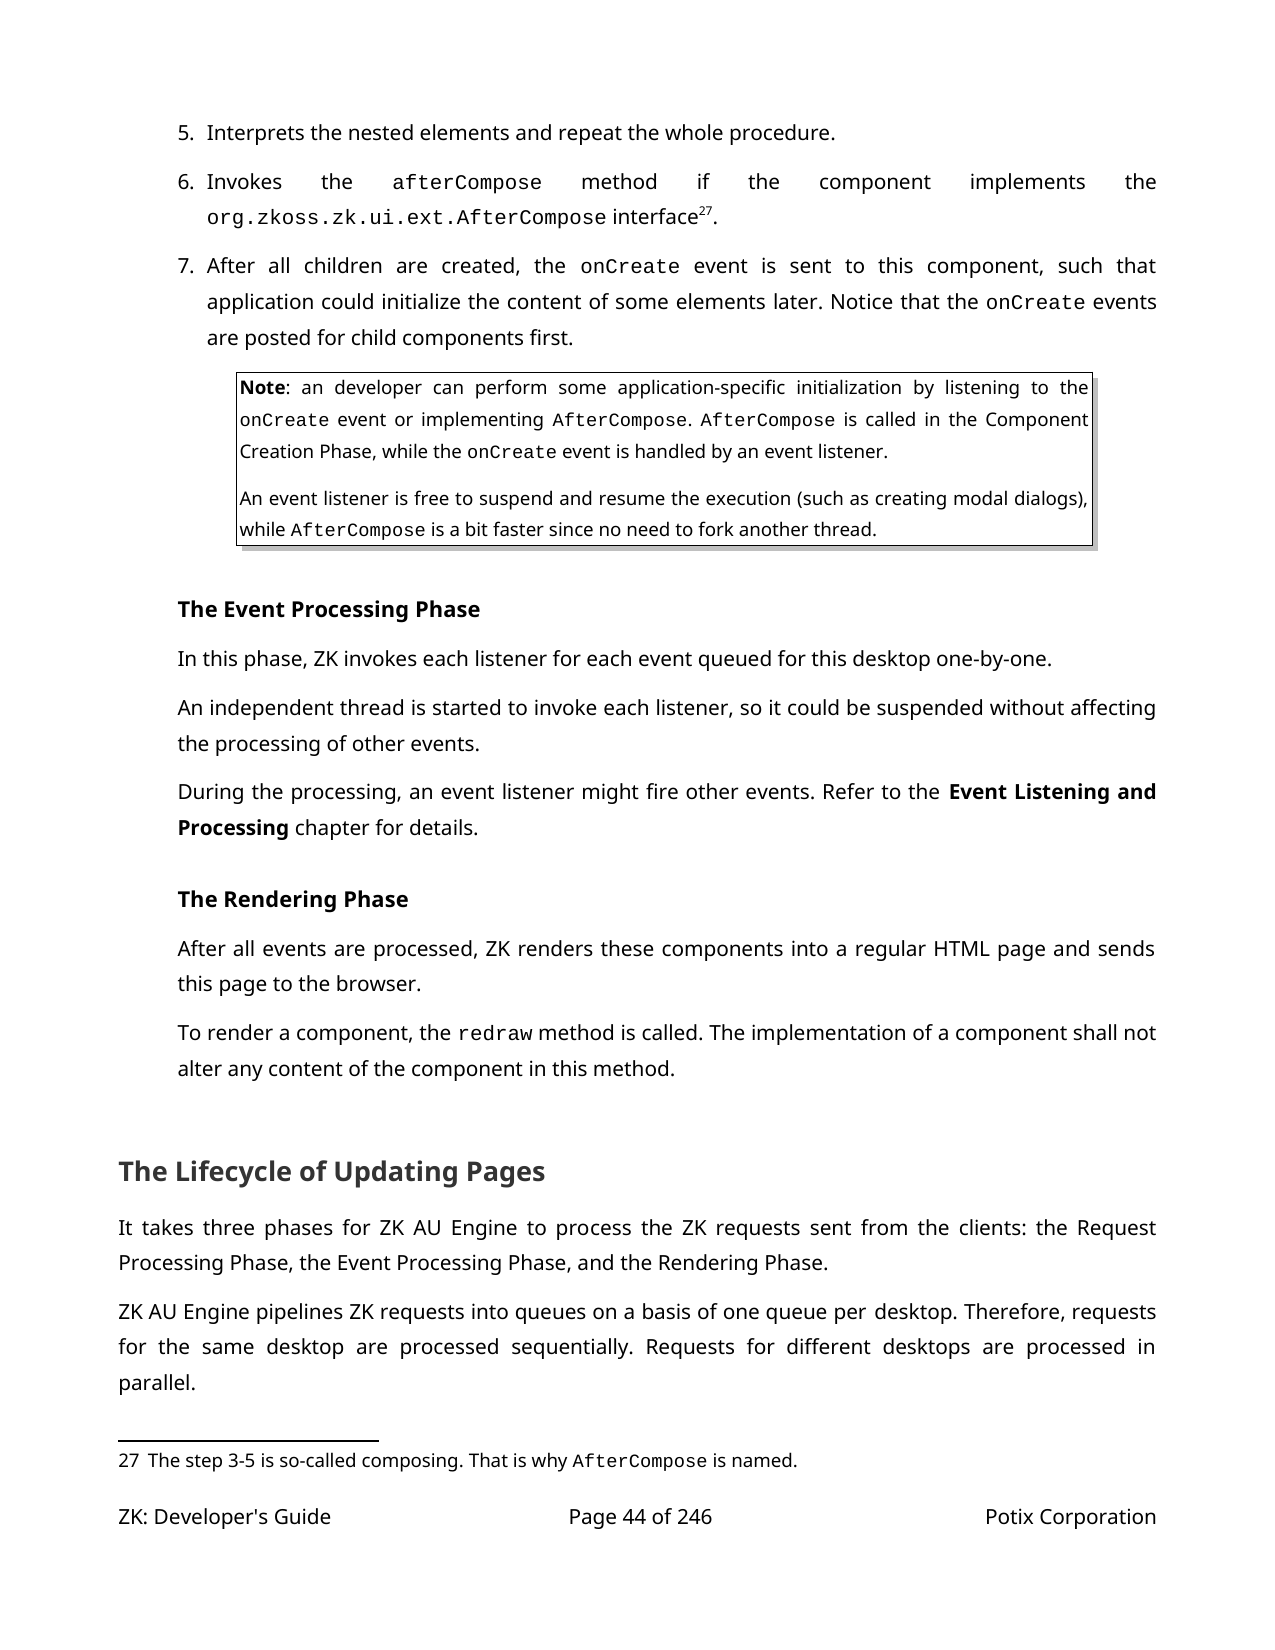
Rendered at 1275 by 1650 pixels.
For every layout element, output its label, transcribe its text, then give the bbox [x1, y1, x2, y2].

list Interprets the nested elements and repeat the whole procedure. [177, 118, 1157, 146]
text ZK AU Engine pipelines ZK requests into queues on a basis of one queue per desktop. Therefore, requests for the same desktop are processed sequentially. Requests for different desktops are processed in parallel. [118, 1297, 1157, 1396]
subtitle The Lifecycle of Updating Pages [118, 1153, 1157, 1189]
subtitle The Rendering Phase [177, 883, 1157, 913]
list Invokes the afterCompose method if the component implements the org.zkoss.zk.ui.ext.AfterCompose interface. [177, 167, 1157, 231]
subtitle The Event Processing Phase [177, 594, 1157, 624]
text During the processing, an event listener might fire other events. Refer to the Event Listening and Processing chapter for details. [177, 777, 1157, 841]
list The step 3-5 is so-called composing. That is why AfterCompose is named. [118, 1447, 1157, 1473]
text It takes three phases for ZK AU Engine to process the ZK requests sent from the clients: the Request Processing Phase, the Event Processing Phase, and the Rendering Phase. [118, 1213, 1157, 1277]
text An independent thread is started to invoke each listener, so it could be suspended without affecting the processing of other events. [177, 693, 1157, 757]
list After all children are created, the onCreate event is sent to this component, such that application could initialize the content of some elements later. Notice that the onCreate events are posted for child components first. [177, 252, 1157, 351]
text In this phase, ZK invokes each listener for each event queued for this desktop one-by-one. [177, 644, 1157, 673]
text To render a component, the redraw method is called. The implementation of a component shall not alter any content of the component in this method. [177, 1018, 1157, 1082]
text Note: an developer can perform some application-specific initialization by listening to the onCreate event or implementing AfterCompose. AfterCompose is called in the Component Creation Phase, while the onCreate event is handled by an event listener. [237, 373, 1092, 464]
text After all events are processed, ZK renders these components into a regular HTML page and sends this page to the browser. [177, 934, 1157, 997]
text An event listener is free to suspend and resume the execution (such as creating modal dialogs), while AfterCompose is a bit faster since no need to fork another thread. [237, 482, 1092, 545]
